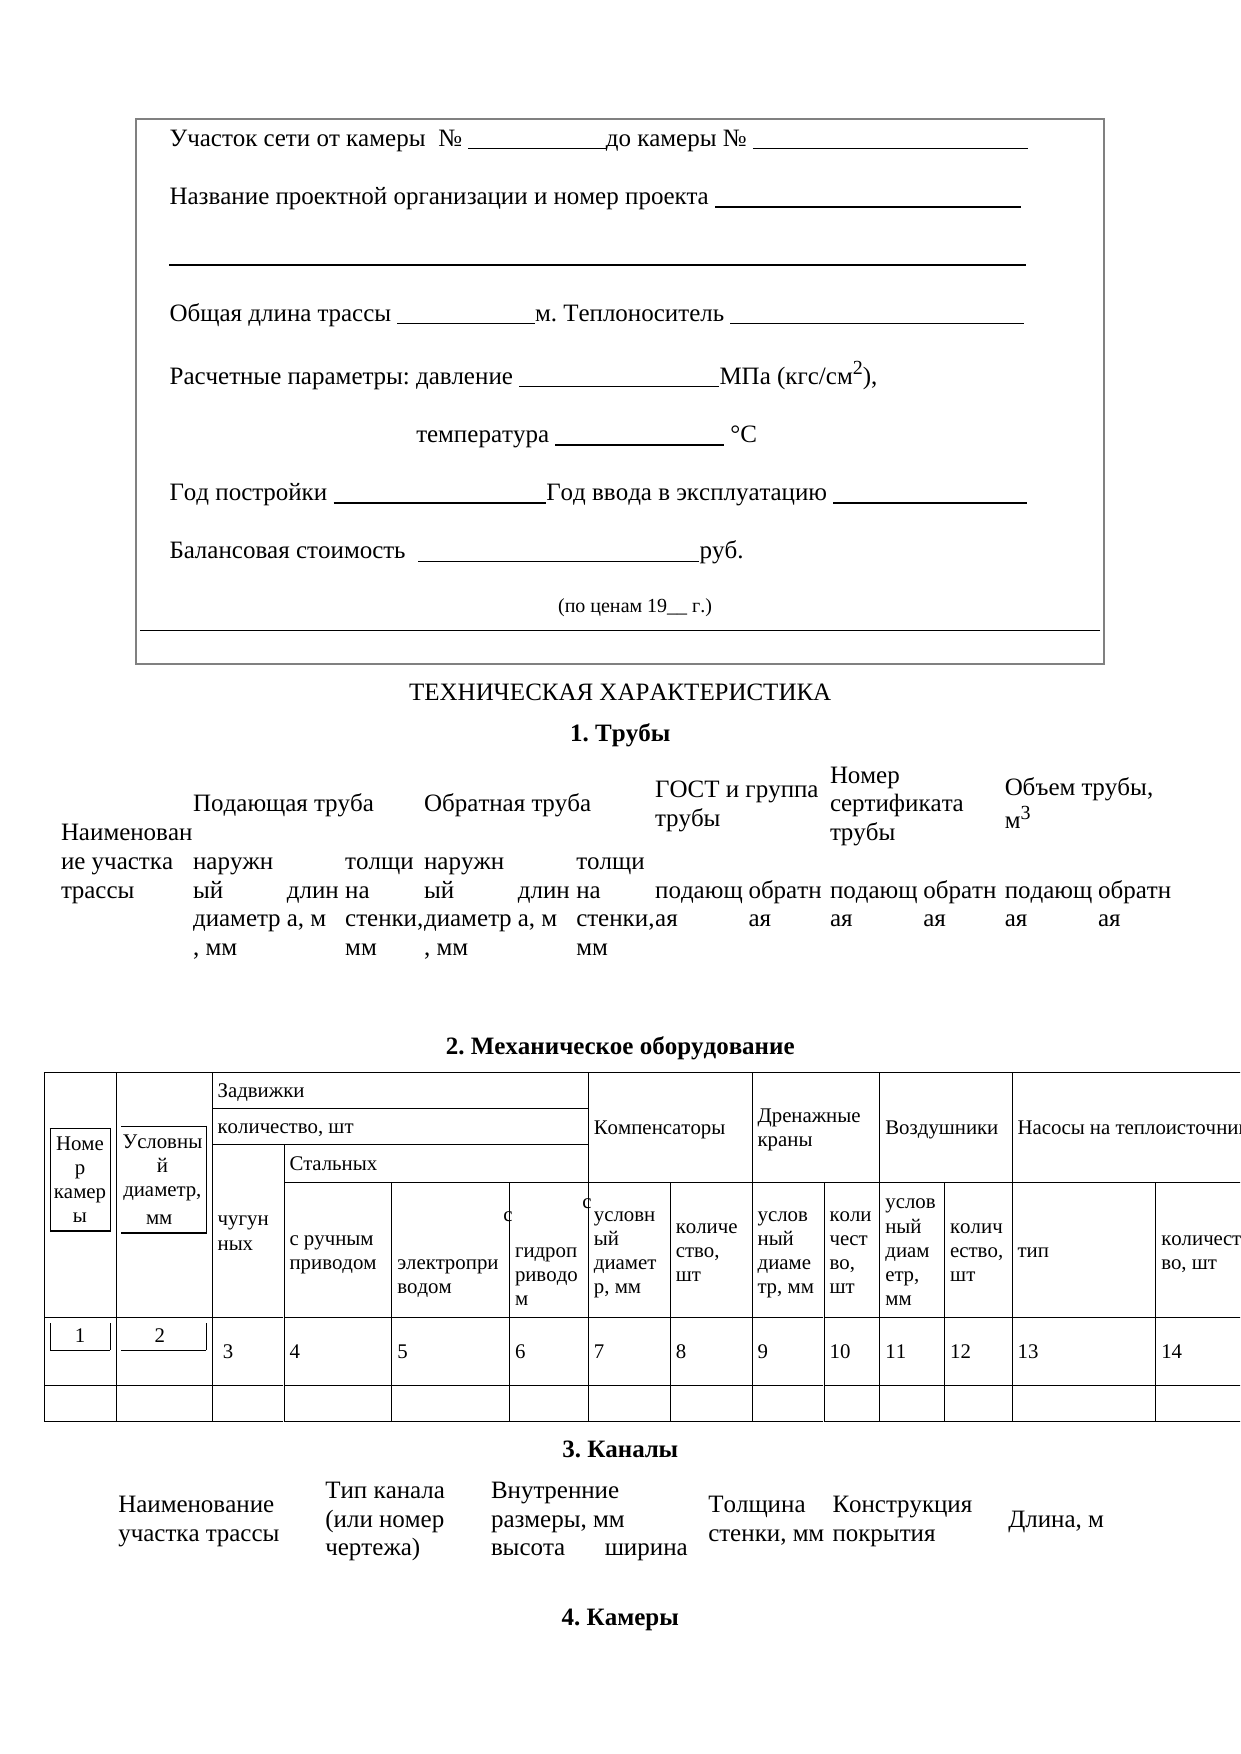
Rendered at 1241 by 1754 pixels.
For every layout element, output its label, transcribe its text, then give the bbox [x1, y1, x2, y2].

table_cell [576, 990, 655, 1018]
table_cell 9 [753, 1318, 823, 1385]
table_cell [830, 990, 923, 1018]
table_cell [748, 990, 830, 1018]
table_cell высота [491, 1533, 604, 1561]
table_cell [655, 990, 748, 1018]
table_cell Стальных [285, 1145, 588, 1182]
table_header Длина, м [1008, 1475, 1122, 1561]
table_cell обратная [1098, 846, 1179, 961]
table_header Задвижки [213, 1073, 588, 1108]
table_cell [518, 990, 576, 1018]
table_cell [518, 961, 576, 990]
table_cell [193, 961, 287, 990]
table_cell [923, 990, 1004, 1018]
table_header Тип канала (или номер чертежа) [325, 1475, 491, 1561]
table_header Воздушники [880, 1073, 1012, 1182]
table_cell [424, 961, 518, 990]
table_cell количество, шт [671, 1183, 752, 1317]
table_cell подающая [655, 846, 748, 961]
table_header ГОСТ и группа трубы [655, 760, 830, 846]
table_cell [193, 990, 287, 1018]
table_cell [45, 1386, 116, 1421]
table_cell количество, шт [825, 1183, 879, 1317]
table_cell [424, 990, 518, 1018]
table_cell 4 [285, 1318, 391, 1385]
table_header Толщина стенки, мм [708, 1475, 832, 1561]
table_cell [655, 961, 748, 990]
table_cell 12 [945, 1318, 1012, 1385]
table_cell [61, 961, 193, 990]
table_cell 3 [213, 1318, 283, 1385]
table_cell [213, 1386, 283, 1421]
table_cell с гидроприводом [510, 1183, 588, 1317]
table_cell количество, шт [213, 1109, 588, 1144]
table_cell подающая [1005, 846, 1098, 961]
table_cell [748, 961, 830, 990]
table_cell [671, 1386, 752, 1421]
table_cell [1008, 1561, 1122, 1590]
table_cell обратная [748, 846, 830, 961]
table_cell [605, 1561, 708, 1590]
table_cell количество, шт [945, 1183, 1012, 1317]
table_cell подающая [830, 846, 923, 961]
table_cell [491, 1561, 604, 1590]
table_cell [1098, 961, 1179, 990]
table_cell с электроприводом [392, 1183, 509, 1317]
table_cell [923, 961, 1004, 990]
table_cell [325, 1561, 491, 1590]
table_cell длина, м [287, 846, 345, 961]
table_cell [1005, 961, 1098, 990]
table_header Условный диаметр, мм [117, 1073, 212, 1317]
table_header Компенсаторы [589, 1073, 752, 1182]
table_cell толщина стенки, мм [345, 846, 424, 961]
table_cell [510, 1386, 588, 1421]
table_cell 8 [671, 1318, 752, 1385]
table_cell 5 [392, 1318, 509, 1385]
table_cell [708, 1561, 832, 1590]
table_cell наружный диаметр, мм [424, 846, 518, 961]
table_cell [392, 1386, 509, 1421]
table_cell 10 [825, 1318, 879, 1385]
table_cell [117, 1386, 212, 1421]
table_cell количество, шт [1156, 1183, 1240, 1317]
table_header Насосы на теплоисточнике [1013, 1073, 1240, 1182]
table_cell обратная [923, 846, 1004, 961]
table_header Дренажные краны [753, 1073, 879, 1182]
table_header Объем трубы, м3 [1005, 760, 1179, 846]
table_cell чугунных [213, 1145, 283, 1317]
table_cell [589, 1386, 670, 1421]
table_cell [576, 961, 655, 990]
table_cell [1005, 990, 1098, 1018]
table_cell 11 [880, 1318, 944, 1385]
table_cell [287, 961, 424, 990]
table_cell [830, 961, 923, 990]
table_cell 1 [45, 1318, 116, 1385]
table_cell 7 [589, 1318, 670, 1385]
table_header Номер камеры [45, 1073, 116, 1317]
table_header Номер сертификата трубы [830, 760, 1004, 846]
text 4. Камеры [118, 1602, 1122, 1631]
text ТЕХНИЧЕСКАЯ ХАРАКТЕРИСТИКА [118, 677, 1122, 706]
table_header Внутренние размеры, мм [491, 1475, 708, 1532]
table_cell длина, м [518, 846, 576, 961]
table_cell тип [1013, 1183, 1155, 1317]
table_cell толщина стенки, мм [576, 846, 655, 961]
table_cell 14 [1156, 1318, 1240, 1385]
table_cell [287, 990, 345, 1018]
table_cell [61, 990, 193, 1018]
table_cell условный диаметр, мм [753, 1183, 823, 1317]
table_cell 13 [1013, 1318, 1155, 1385]
text 3. Каналы [118, 1434, 1122, 1462]
table_cell наружный диаметр, мм [193, 846, 287, 961]
table_cell 6 [510, 1318, 588, 1385]
table_cell [945, 1386, 1012, 1421]
table_cell [832, 1561, 1008, 1590]
table_header Обратная труба [424, 760, 655, 846]
table_cell [880, 1386, 944, 1421]
table_header Наименование участка трассы [118, 1475, 325, 1561]
table_header Конструкция покрытия [832, 1475, 1008, 1561]
table_header Участок сети от камеры № до камеры № Название проектной организации и номер проекта Общая длина трассы м. Теплоноситель Расчетные параметры: давление МПа (кгс/см2), температура °С Год постройки Год ввода в эксплуатацию Балансовая стоимость руб. (по ценам 19__ г.) [137, 120, 1103, 663]
table_cell [1013, 1386, 1155, 1421]
table_cell условный диаметр, мм [880, 1183, 944, 1317]
table_cell [285, 1386, 391, 1421]
table_cell [118, 1561, 325, 1590]
table_cell ширина [605, 1533, 708, 1561]
text 1. Трубы [118, 718, 1122, 747]
table_cell [825, 1386, 879, 1421]
table_cell [1098, 990, 1179, 1018]
table_cell с ручным приводом [285, 1183, 391, 1317]
text 2. Механическое оборудование [118, 1031, 1122, 1060]
table_cell условный диаметр, мм [589, 1183, 670, 1317]
table_cell 2 [117, 1318, 212, 1385]
table_header Наименование участка трассы [61, 760, 193, 961]
table_cell [1156, 1386, 1240, 1421]
table_header Подающая труба [193, 760, 424, 846]
table_cell [753, 1386, 823, 1421]
table_cell [345, 990, 424, 1018]
